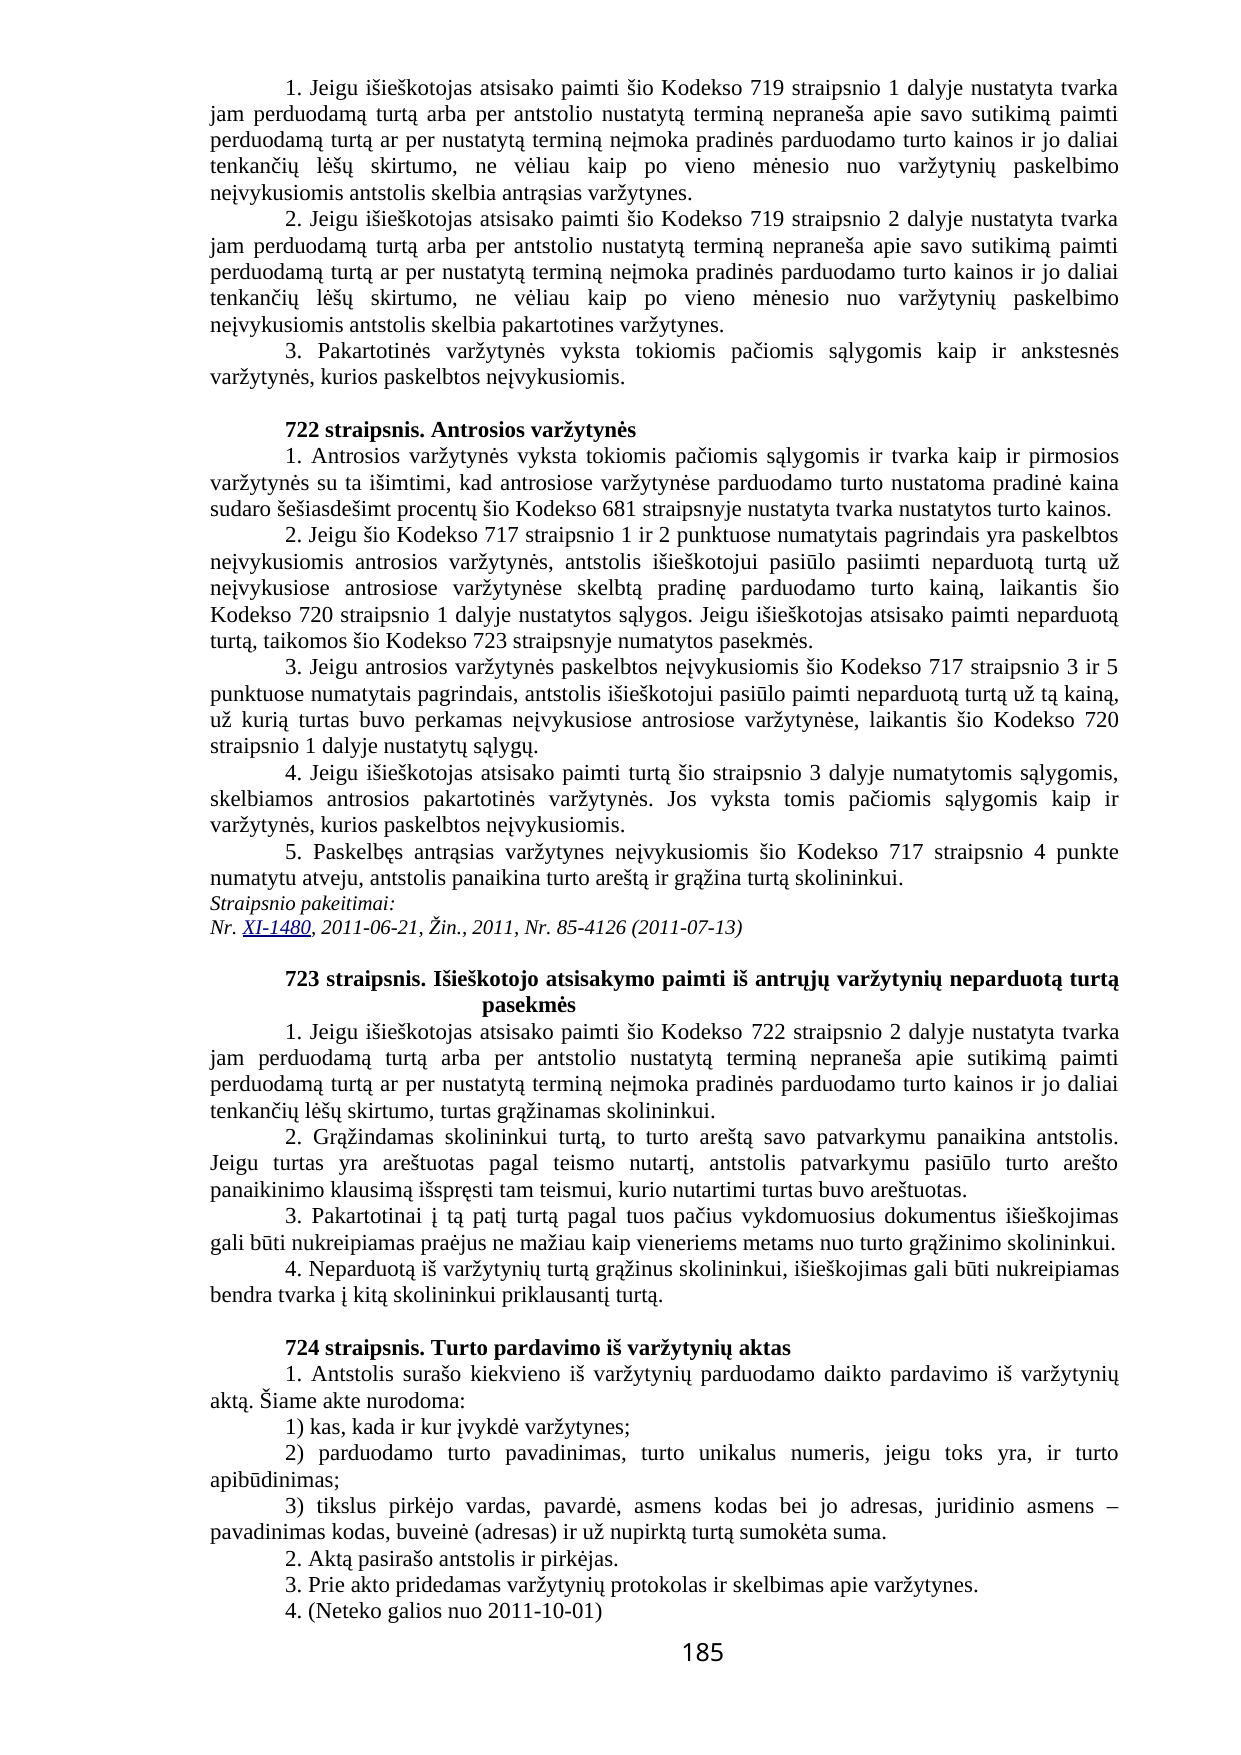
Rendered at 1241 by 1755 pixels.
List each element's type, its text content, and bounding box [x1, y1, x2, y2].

text 4. Neparduotą iš varžytynių turtą grąžinus skolininkui, išieškojimas gali būti nukreipiamas bendra tvarka į kitą skolininkui priklausantį turtą. [210, 1255, 1120, 1308]
text 2. Aktą pasirašo antstolis ir pirkėjas. [210, 1545, 1120, 1571]
text 3. Pakartotinės varžytynės vyksta tokiomis pačiomis sąlygomis kaip ir ankstesnės varžytynės, kurios paskelbtos neįvykusiomis. [210, 337, 1120, 390]
text 2. Jeigu išieškotojas atsisako paimti šio Kodekso 719 straipsnio 2 dalyje nustatyta tvarka jam perduodamą turtą arba per antstolio nustatytą terminą nepraneša apie savo sutikimą paimti perduodamą turtą ar per nustatytą terminą neįmoka pradinės parduodamo turto kainos ir jo daliai tenkančių lėšų skirtumo, ne vėliau kaip po vieno mėnesio nuo varžytynių paskelbimo neįvykusiomis antstolis skelbia pakartotines varžytynes. [210, 205, 1120, 337]
text 723 straipsnis. Išieškotojo atsisakymo paimti iš antrųjų varžytynių neparduotą turtą pasekmės [285, 965, 1120, 1018]
text 3. Prie akto pridedamas varžytynių protokolas ir skelbimas apie varžytynes. [210, 1571, 1120, 1597]
text 2) parduodamo turto pavadinimas, turto unikalus numeris, jeigu toks yra, ir turto apibūdinimas; [210, 1439, 1120, 1492]
text 4. Jeigu išieškotojas atsisako paimti turtą šio straipsnio 3 dalyje numatytomis sąlygomis, skelbiamos antrosios pakartotinės varžytynės. Jos vyksta tomis pačiomis sąlygomis kaip ir varžytynės, kurios paskelbtos neįvykusiomis. [210, 759, 1120, 838]
text 3) tikslus pirkėjo vardas, pavardė, asmens kodas bei jo adresas, juridinio asmens – pavadinimas kodas, buveinė (adresas) ir už nupirktą turtą sumokėta suma. [210, 1492, 1120, 1545]
text 1. Antstolis surašo kiekvieno iš varžytynių parduodamo daikto pardavimo iš varžytynių aktą. Šiame akte nurodoma: [210, 1360, 1120, 1413]
text 722 straipsnis. Antrosios varžytynės [210, 416, 1120, 442]
text Nr. XI-1480, 2011-06-21, Žin., 2011, Nr. 85-4126 (2011-07-13) [210, 914, 1120, 939]
text 3. Jeigu antrosios varžytynės paskelbtos neįvykusiomis šio Kodekso 717 straipsnio 3 ir 5 punktuose numatytais pagrindais, antstolis išieškotojui pasiūlo paimti neparduotą turtą už tą kainą, už kurią turtas buvo perkamas neįvykusiose antrosiose varžytynėse, laikantis šio Kodekso 720 straipsnio 1 dalyje nustatytų sąlygų. [210, 653, 1120, 759]
text 2. Grąžindamas skolininkui turtą, to turto areštą savo patvarkymu panaikina antstolis. Jeigu turtas yra areštuotas pagal teismo nutartį, antstolis patvarkymu pasiūlo turto arešto panaikinimo klausimą išspręsti tam teismui, kurio nutartimi turtas buvo areštuotas. [210, 1123, 1120, 1202]
text 2. Jeigu šio Kodekso 717 straipsnio 1 ir 2 punktuose numatytais pagrindais yra paskelbtos neįvykusiomis antrosios varžytynės, antstolis išieškotojui pasiūlo pasiimti neparduotą turtą už neįvykusiose antrosiose varžytynėse skelbtą pradinę parduodamo turto kainą, laikantis šio Kodekso 720 straipsnio 1 dalyje nustatytos sąlygos. Jeigu išieškotojas atsisako paimti neparduotą turtą, taikomos šio Kodekso 723 straipsnyje numatytos pasekmės. [210, 522, 1120, 653]
text 1. Antrosios varžytynės vyksta tokiomis pačiomis sąlygomis ir tvarka kaip ir pirmosios varžytynės su ta išimtimi, kad antrosiose varžytynėse parduodamo turto nustatoma pradinė kaina sudaro šešiasdešimt procentų šio Kodekso 681 straipsnyje nustatyta tvarka nustatytos turto kainos. [210, 442, 1120, 522]
text 724 straipsnis. Turto pardavimo iš varžytynių aktas [210, 1334, 1120, 1360]
text 1) kas, kada ir kur įvykdė varžytynes; [210, 1413, 1120, 1439]
text 4. (Neteko galios nuo 2011-10-01) [210, 1597, 1120, 1624]
text 1. Jeigu išieškotojas atsisako paimti šio Kodekso 719 straipsnio 1 dalyje nustatyta tvarka jam perduodamą turtą arba per antstolio nustatytą terminą nepraneša apie savo sutikimą paimti perduodamą turtą ar per nustatytą terminą neįmoka pradinės parduodamo turto kainos ir jo daliai tenkančių lėšų skirtumo, ne vėliau kaip po vieno mėnesio nuo varžytynių paskelbimo neįvykusiomis antstolis skelbia antrąsias varžytynes. [210, 73, 1120, 205]
text 5. Paskelbęs antrąsias varžytynes neįvykusiomis šio Kodekso 717 straipsnio 4 punkte numatytu atveju, antstolis panaikina turto areštą ir grąžina turtą skolininkui. [210, 838, 1120, 891]
text Straipsnio pakeitimai: [210, 891, 1120, 914]
text 1. Jeigu išieškotojas atsisako paimti šio Kodekso 722 straipsnio 2 dalyje nustatyta tvarka jam perduodamą turtą arba per antstolio nustatytą terminą nepraneša apie sutikimą paimti perduodamą turtą ar per nustatytą terminą neįmoka pradinės parduodamo turto kainos ir jo daliai tenkančių lėšų skirtumo, turtas grąžinamas skolininkui. [210, 1018, 1120, 1123]
text 3. Pakartotinai į tą patį turtą pagal tuos pačius vykdomuosius dokumentus išieškojimas gali būti nukreipiamas praėjus ne mažiau kaip vieneriems metams nuo turto grąžinimo skolininkui. [210, 1202, 1120, 1255]
